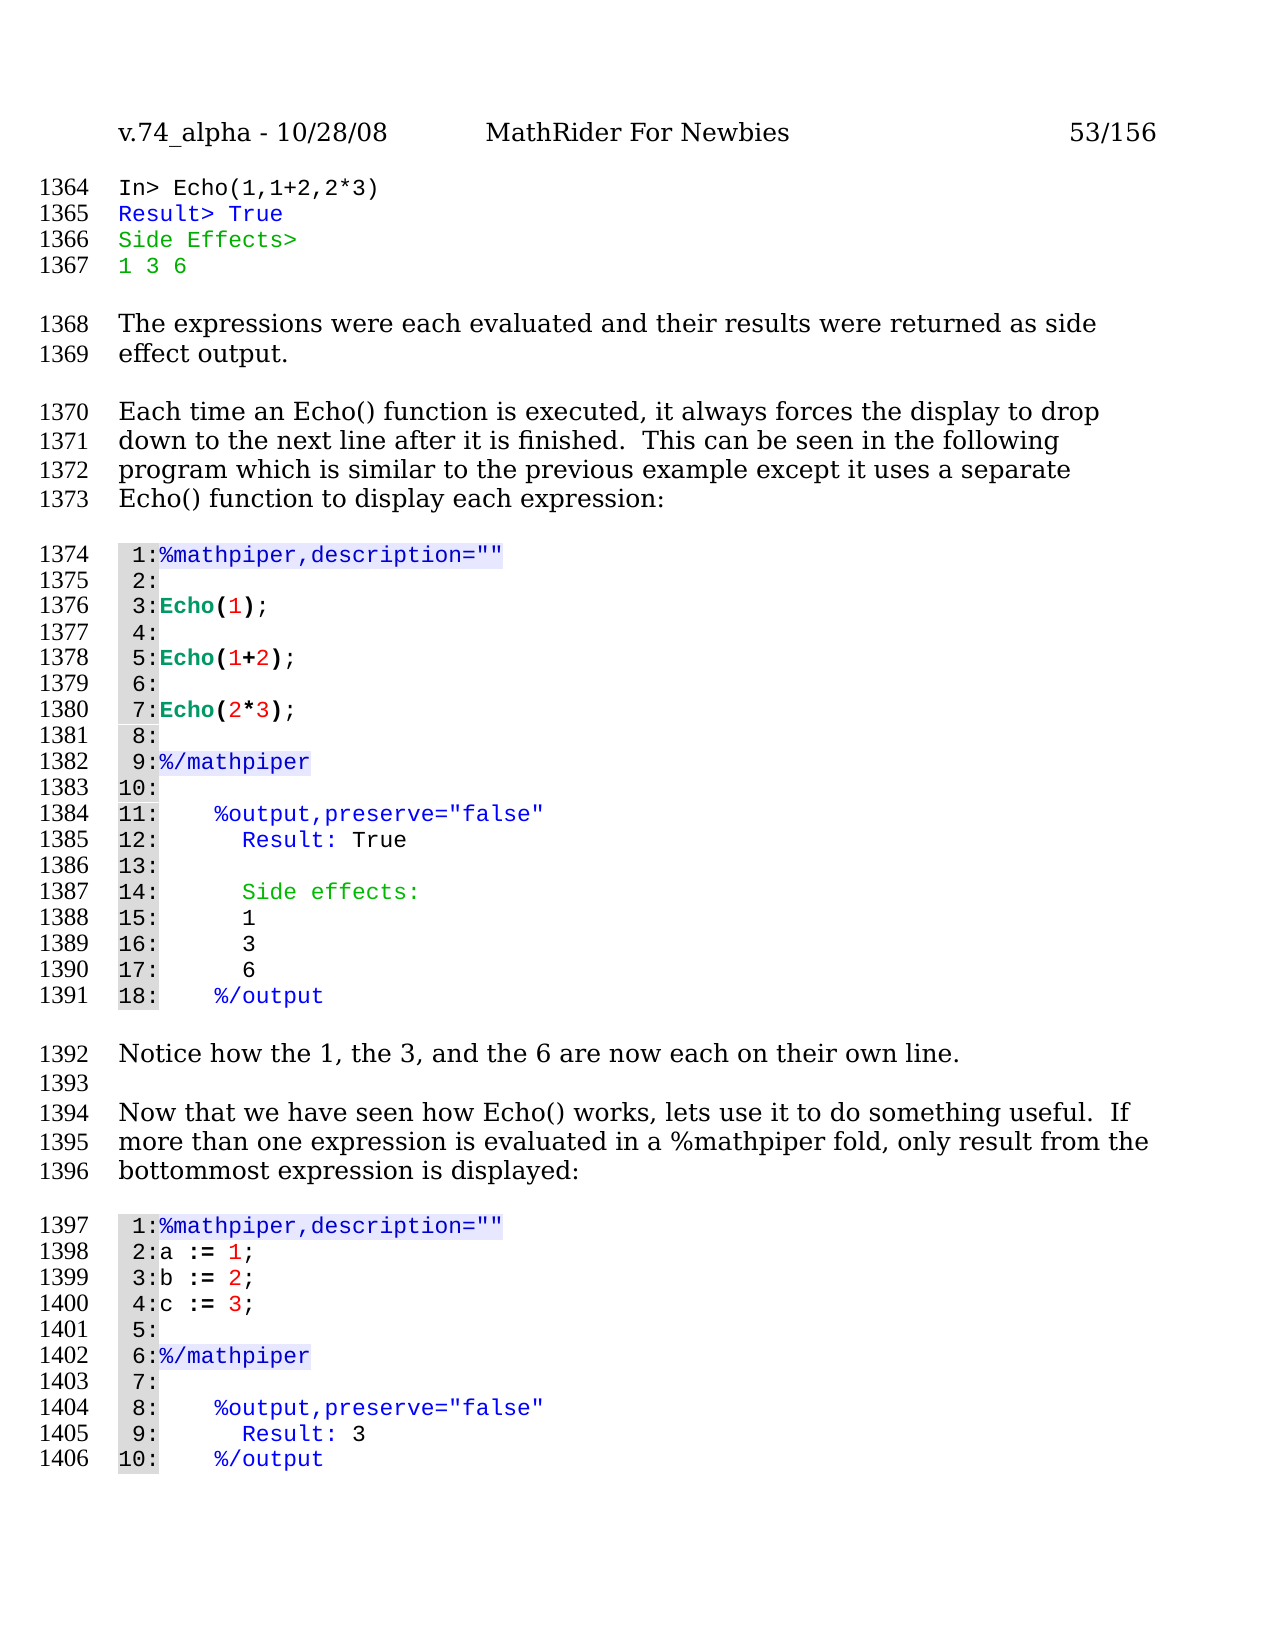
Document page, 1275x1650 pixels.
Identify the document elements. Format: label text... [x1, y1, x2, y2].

text 7: [118, 1370, 1157, 1396]
text Side Effects> [118, 229, 1157, 254]
text 8: %output,preserve="false" [118, 1396, 1157, 1422]
text 8: [118, 724, 1157, 751]
text 2:a := 1; [118, 1240, 1157, 1266]
text Notice how the 1, the 3, and the 6 are now each on their own line. [118, 1039, 1157, 1068]
text 15: 1 [118, 906, 1157, 932]
text 5: [118, 1318, 1157, 1344]
text 12: Result: True [118, 828, 1157, 854]
text Now that we have seen how Echo() works, lets use it to do something useful. If more than one expression is evaluated in a %mathpiper fold, only result from the bottommost expression is displayed: [118, 1098, 1157, 1185]
text 10: [118, 776, 1157, 802]
text 6: [118, 673, 1157, 699]
text 7:Echo(2*3); [118, 699, 1157, 724]
text 9:%/mathpiper [118, 751, 1157, 776]
text 14: Side effects: [118, 880, 1157, 906]
text Result> True [118, 203, 1157, 229]
text 6:%/mathpiper [118, 1344, 1157, 1370]
text The expressions were each evaluated and their results were returned as side effect output. [118, 310, 1157, 368]
text 3:b := 2; [118, 1266, 1157, 1292]
text 13: [118, 854, 1157, 880]
text 11: %output,preserve="false" [118, 802, 1157, 828]
text 16: 3 [118, 932, 1157, 958]
text 4: [118, 621, 1157, 647]
text 9: Result: 3 [118, 1422, 1157, 1448]
text 10: %/output [118, 1448, 1157, 1474]
text 3:Echo(1); [118, 595, 1157, 621]
text 1 3 6 [118, 254, 1157, 281]
text 17: 6 [118, 958, 1157, 984]
text 18: %/output [118, 984, 1157, 1010]
text 5:Echo(1+2); [118, 647, 1157, 673]
text 1:%mathpiper,description="" [118, 543, 1157, 569]
text 1:%mathpiper,description="" [118, 1214, 1157, 1240]
text 4:c := 3; [118, 1292, 1157, 1318]
text In> Echo(1,1+2,2*3) [118, 177, 1157, 203]
text 2: [118, 569, 1157, 595]
text Each time an Echo() function is executed, it always forces the display to drop down to the next line after it is finished. This can be seen in the following program which is similar to the previous example except it uses a separate Echo() function to display each expression: [118, 397, 1157, 514]
